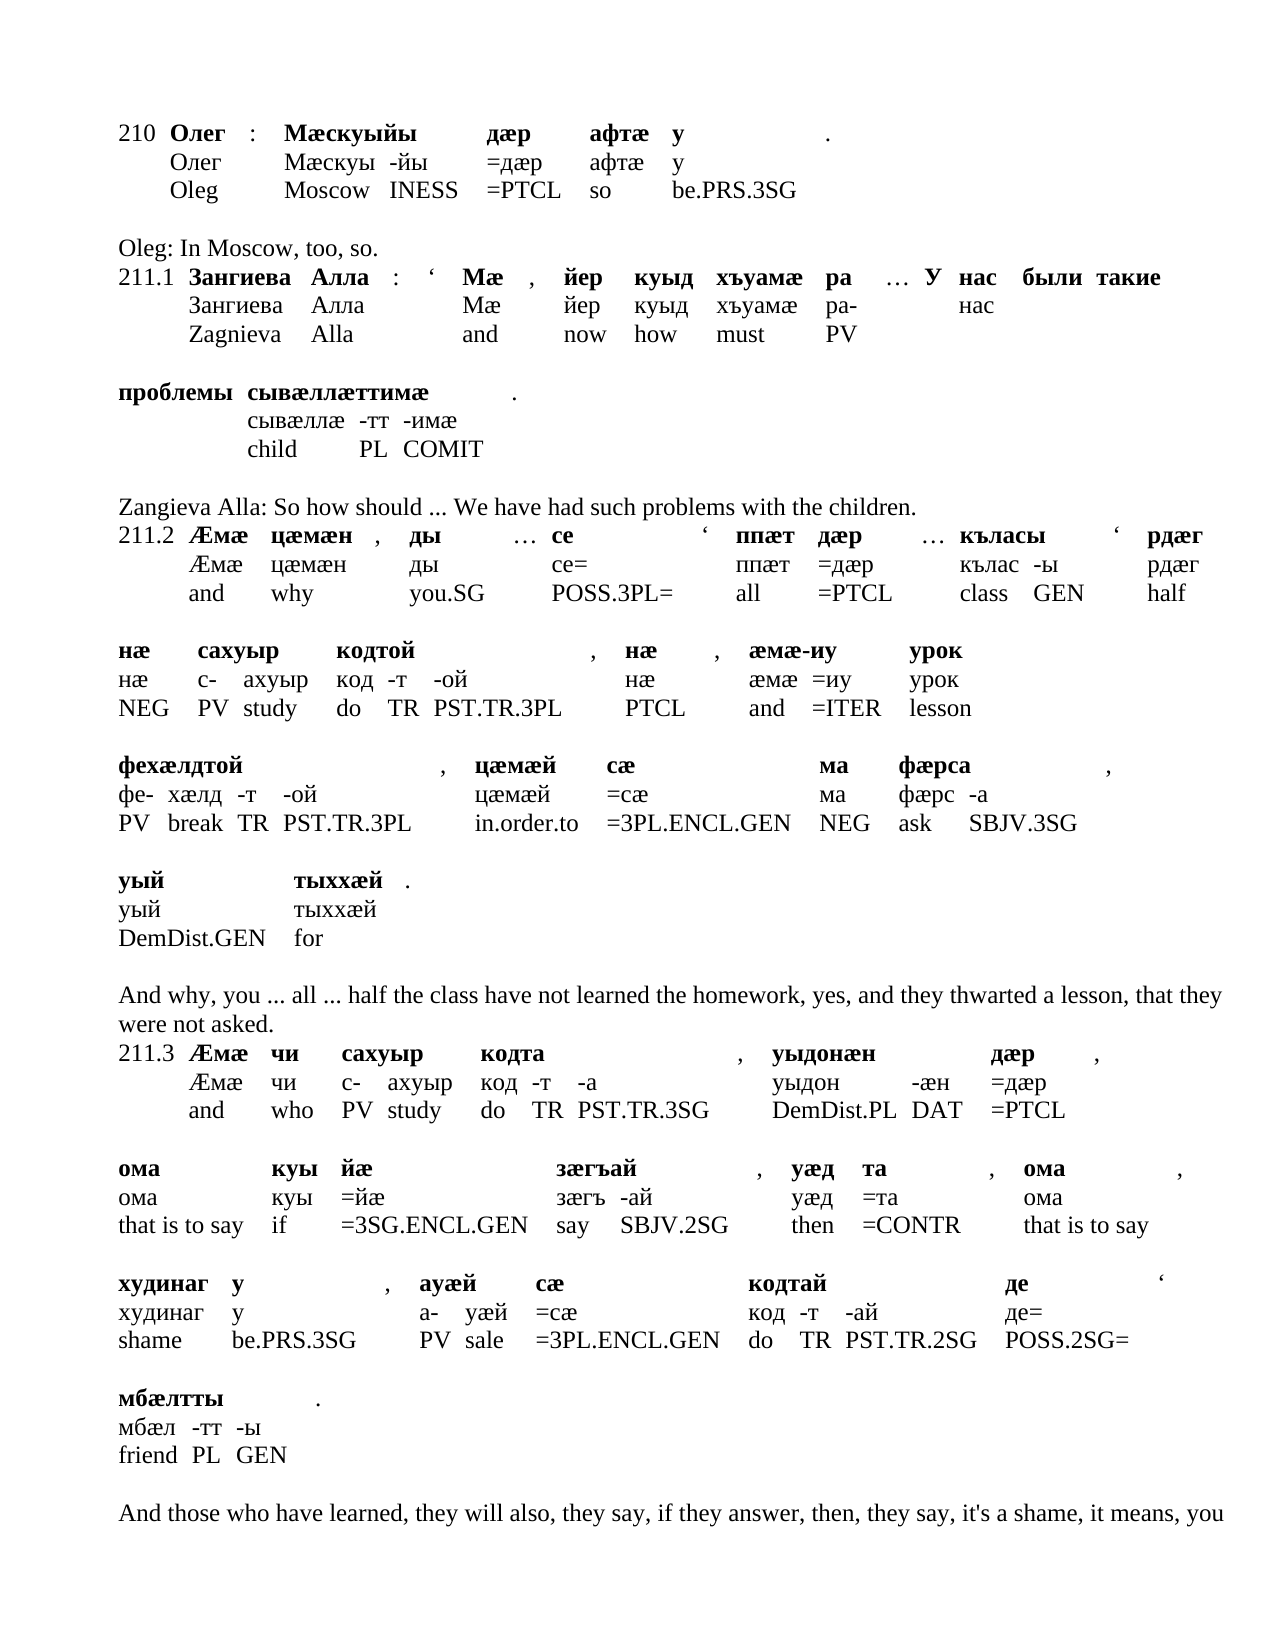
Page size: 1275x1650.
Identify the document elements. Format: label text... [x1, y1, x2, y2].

text уыдонæн [772, 1038, 977, 1067]
text уæй [465, 1297, 508, 1326]
text ма [819, 779, 871, 808]
text -т [237, 779, 269, 808]
text 211.3 [118, 1038, 174, 1067]
text кълас [959, 549, 1019, 578]
text ‘ [1112, 521, 1133, 549]
text POSS.3PL= [551, 578, 673, 607]
text study [243, 693, 308, 722]
text фæрса [898, 751, 1092, 779]
text 210 [118, 118, 156, 147]
text ра [825, 262, 871, 291]
text Мæскуы [284, 147, 375, 176]
text худинаг [118, 1297, 204, 1326]
text кодтой [336, 636, 576, 664]
text у [672, 147, 797, 176]
text ра- [825, 291, 857, 319]
text =йæ [341, 1182, 528, 1211]
text ппæт [736, 521, 804, 549]
text были [1022, 262, 1082, 291]
text TR [799, 1326, 831, 1354]
text афтæ [589, 147, 644, 176]
text -ой [433, 664, 563, 693]
text if [271, 1211, 313, 1239]
text DemDist.PL [772, 1096, 898, 1124]
text TR [532, 1096, 564, 1124]
text дæр [486, 118, 576, 147]
text куы [271, 1182, 313, 1211]
text . [824, 118, 846, 147]
text =3SG.ENCL.GEN [341, 1211, 528, 1239]
text Alla [311, 319, 365, 348]
text Олег [169, 147, 221, 176]
text COMIT [403, 434, 483, 463]
text такие [1096, 262, 1161, 291]
text : [392, 262, 413, 291]
text PST.TR.3PL [433, 693, 563, 722]
text сывæллæттимæ [247, 377, 497, 406]
text … [512, 521, 538, 549]
text код [748, 1297, 786, 1326]
text зæгъай [556, 1153, 743, 1182]
text уæд [791, 1153, 848, 1182]
text рдæг [1147, 521, 1213, 549]
text ауæй [419, 1268, 522, 1297]
text , [988, 1153, 1009, 1182]
text -ой [283, 779, 412, 808]
text -ай [845, 1297, 977, 1326]
text Зангиева [188, 291, 283, 319]
text , [590, 636, 611, 664]
text ‘ [1157, 1268, 1178, 1297]
text lesson [909, 693, 972, 722]
text TR [237, 808, 269, 837]
text … [885, 262, 910, 291]
text =дæр [486, 147, 562, 176]
text PST.TR.3PL [283, 808, 412, 837]
text , [714, 636, 735, 664]
text do [480, 1096, 518, 1124]
text сæ [535, 1268, 734, 1297]
text INESS [389, 176, 459, 204]
text с- [197, 664, 229, 693]
text æмæ-иу [749, 636, 895, 664]
text -а [577, 1067, 709, 1096]
text -имæ [403, 406, 483, 434]
text =иу [812, 664, 881, 693]
text се= [551, 549, 673, 578]
text PTCL [625, 693, 686, 722]
text half [1147, 578, 1199, 607]
text =3PL.ENCL.GEN [606, 808, 792, 837]
text in.order.to [474, 808, 579, 837]
text then [791, 1211, 834, 1239]
text and [188, 578, 243, 607]
text дæр [991, 1038, 1080, 1067]
text PV [197, 693, 229, 722]
text . [511, 377, 532, 406]
text , [1177, 1153, 1198, 1182]
text =дæр [991, 1067, 1066, 1096]
text -йы [389, 147, 459, 176]
text study [387, 1096, 453, 1124]
text class [959, 578, 1019, 607]
text хъуамæ [716, 291, 798, 319]
text TR [387, 693, 419, 722]
text Æмæ [188, 521, 257, 549]
text нæ [625, 636, 700, 664]
text DAT [911, 1096, 963, 1124]
text -а [968, 779, 1078, 808]
text , [737, 1038, 758, 1067]
text , [756, 1153, 777, 1182]
text , [529, 262, 550, 291]
text PL [359, 434, 389, 463]
text PV [118, 808, 154, 837]
text æмæ [749, 664, 798, 693]
text PV [341, 1096, 373, 1124]
text де= [1005, 1297, 1129, 1326]
text худинаг [118, 1268, 218, 1297]
text now [563, 319, 607, 348]
text нæ [625, 664, 686, 693]
text цæмæй [474, 751, 593, 779]
text нæ [118, 636, 183, 664]
text friend [118, 1441, 178, 1469]
text сывæллæ [247, 406, 345, 434]
text be.PRS.3SG [672, 176, 797, 204]
text у [232, 1268, 371, 1297]
text , [374, 521, 395, 549]
text And why, you ... all ... half the class have not learned the homework, yes, and they thwarted a lesson, that they were not asked. [118, 981, 1249, 1038]
text тыххæй [294, 894, 377, 923]
text цæмæн [271, 521, 361, 549]
text =сæ [606, 779, 792, 808]
text -т [799, 1297, 831, 1326]
text NEG [819, 808, 871, 837]
text =та [862, 1182, 961, 1211]
text фæрс [898, 779, 955, 808]
text урок [909, 636, 986, 664]
text PST.TR.3SG [577, 1096, 709, 1124]
text куыд [634, 262, 702, 291]
text =дæр [818, 549, 893, 578]
text ‘ [701, 521, 722, 549]
text фе- [118, 779, 154, 808]
text ма [819, 751, 884, 779]
text ома [1023, 1182, 1149, 1211]
text say [556, 1211, 606, 1239]
text GEN [1033, 578, 1084, 607]
text хæлд [168, 779, 223, 808]
text се [551, 521, 687, 549]
text and [749, 693, 798, 722]
text do [336, 693, 374, 722]
text урок [909, 664, 972, 693]
text цæмæн [271, 549, 347, 578]
text Oleg: In Moscow, too, so. [118, 233, 1249, 262]
text =PTCL [991, 1096, 1066, 1124]
text мбæл [118, 1412, 178, 1441]
text , [1093, 1038, 1114, 1067]
text Æмæ [188, 1038, 257, 1067]
text , [440, 751, 461, 779]
text У [924, 262, 945, 291]
text =сæ [535, 1297, 720, 1326]
text Алла [311, 262, 379, 291]
text кодта [480, 1038, 723, 1067]
text ома [1023, 1153, 1163, 1182]
text . [315, 1383, 336, 1412]
text проблемы [118, 377, 233, 406]
text who [271, 1096, 314, 1124]
text нас [959, 262, 1008, 291]
text -тт [359, 406, 389, 434]
text Zagnieva [188, 319, 283, 348]
text тыххæй [294, 866, 391, 894]
text PV [419, 1326, 451, 1354]
text -т [532, 1067, 564, 1096]
text хъуамæ [716, 262, 812, 291]
text уый [118, 866, 280, 894]
text чи [271, 1067, 314, 1096]
text sale [465, 1326, 508, 1354]
text why [271, 578, 347, 607]
text NEG [118, 693, 169, 722]
text йер [563, 262, 620, 291]
text Мæскуыйы [284, 118, 473, 147]
text код [336, 664, 374, 693]
text -т [387, 664, 419, 693]
text уый [118, 894, 266, 923]
text Олег [169, 118, 235, 147]
text зæгъ [556, 1182, 606, 1211]
text all [736, 578, 790, 607]
text Алла [311, 291, 365, 319]
text -ы [236, 1412, 287, 1441]
text -ай [620, 1182, 729, 1211]
text ‘ [427, 262, 448, 291]
text -æн [911, 1067, 963, 1096]
text do [748, 1326, 786, 1354]
text код [480, 1067, 518, 1096]
text be.PRS.3SG [232, 1326, 357, 1354]
text ды [409, 549, 485, 578]
text куы [271, 1153, 327, 1182]
text =PTCL [486, 176, 562, 204]
text цæмæй [474, 779, 579, 808]
text ды [409, 521, 499, 549]
text Мæ [462, 262, 515, 291]
text куыд [634, 291, 688, 319]
text and [188, 1096, 243, 1124]
text уыдон [772, 1067, 898, 1096]
text SBJV.3SG [968, 808, 1078, 837]
text та [862, 1153, 975, 1182]
text DemDist.GEN [118, 923, 266, 952]
text къласы [959, 521, 1098, 549]
text SBJV.2SG [620, 1211, 729, 1239]
text ахуыр [387, 1067, 453, 1096]
text ask [898, 808, 955, 837]
text GEN [236, 1441, 287, 1469]
text you.SG [409, 578, 485, 607]
text child [247, 434, 345, 463]
text мбæлтты [118, 1383, 301, 1412]
text у [232, 1297, 357, 1326]
text нас [959, 291, 994, 319]
text с- [341, 1067, 373, 1096]
text рдæг [1147, 549, 1199, 578]
text how [634, 319, 688, 348]
text And those who have learned, they will also, they say, if they answer, then, they say, it's a shame, it means, you [118, 1498, 1249, 1527]
text -ы [1033, 549, 1084, 578]
text =ITER [812, 693, 881, 722]
text Зангиева [188, 262, 297, 291]
text Мæ [462, 291, 501, 319]
text -тт [192, 1412, 222, 1441]
text ппæт [736, 549, 790, 578]
text у [672, 118, 811, 147]
text for [294, 923, 377, 952]
text =CONTR [862, 1211, 961, 1239]
text =3PL.ENCL.GEN [535, 1326, 720, 1354]
text чи [271, 1038, 328, 1067]
text so [589, 176, 644, 204]
text йер [563, 291, 607, 319]
text ома [118, 1182, 244, 1211]
text Æмæ [188, 1067, 243, 1096]
text нæ [118, 664, 169, 693]
text . [404, 866, 425, 894]
text афтæ [589, 118, 658, 147]
text Æмæ [188, 549, 243, 578]
text that is to say [118, 1211, 244, 1239]
text break [168, 808, 223, 837]
text POSS.2SG= [1005, 1326, 1129, 1354]
text де [1005, 1268, 1143, 1297]
text кодтай [748, 1268, 991, 1297]
text … [921, 521, 946, 549]
text 211.1 [118, 262, 174, 291]
text : [249, 118, 270, 147]
text Oleg [169, 176, 221, 204]
text that is to say [1023, 1211, 1149, 1239]
text PV [825, 319, 857, 348]
text and [462, 319, 501, 348]
text , [1105, 751, 1126, 779]
text йæ [341, 1153, 542, 1182]
text Moscow [284, 176, 375, 204]
text PST.TR.2SG [845, 1326, 977, 1354]
text а- [419, 1297, 451, 1326]
text ома [118, 1153, 258, 1182]
text =PTCL [818, 578, 893, 607]
text shame [118, 1326, 204, 1354]
text фехæлдтой [118, 751, 426, 779]
text must [716, 319, 798, 348]
text PL [192, 1441, 222, 1469]
text , [384, 1268, 405, 1297]
text сахуыр [197, 636, 322, 664]
text 211.2 [118, 521, 174, 549]
text сæ [606, 751, 805, 779]
text ахуыр [243, 664, 308, 693]
text уæд [791, 1182, 834, 1211]
text Zangieva Alla: So how should ... We have had such problems with the children. [118, 492, 1249, 521]
text дæр [818, 521, 907, 549]
text сахуыр [341, 1038, 467, 1067]
